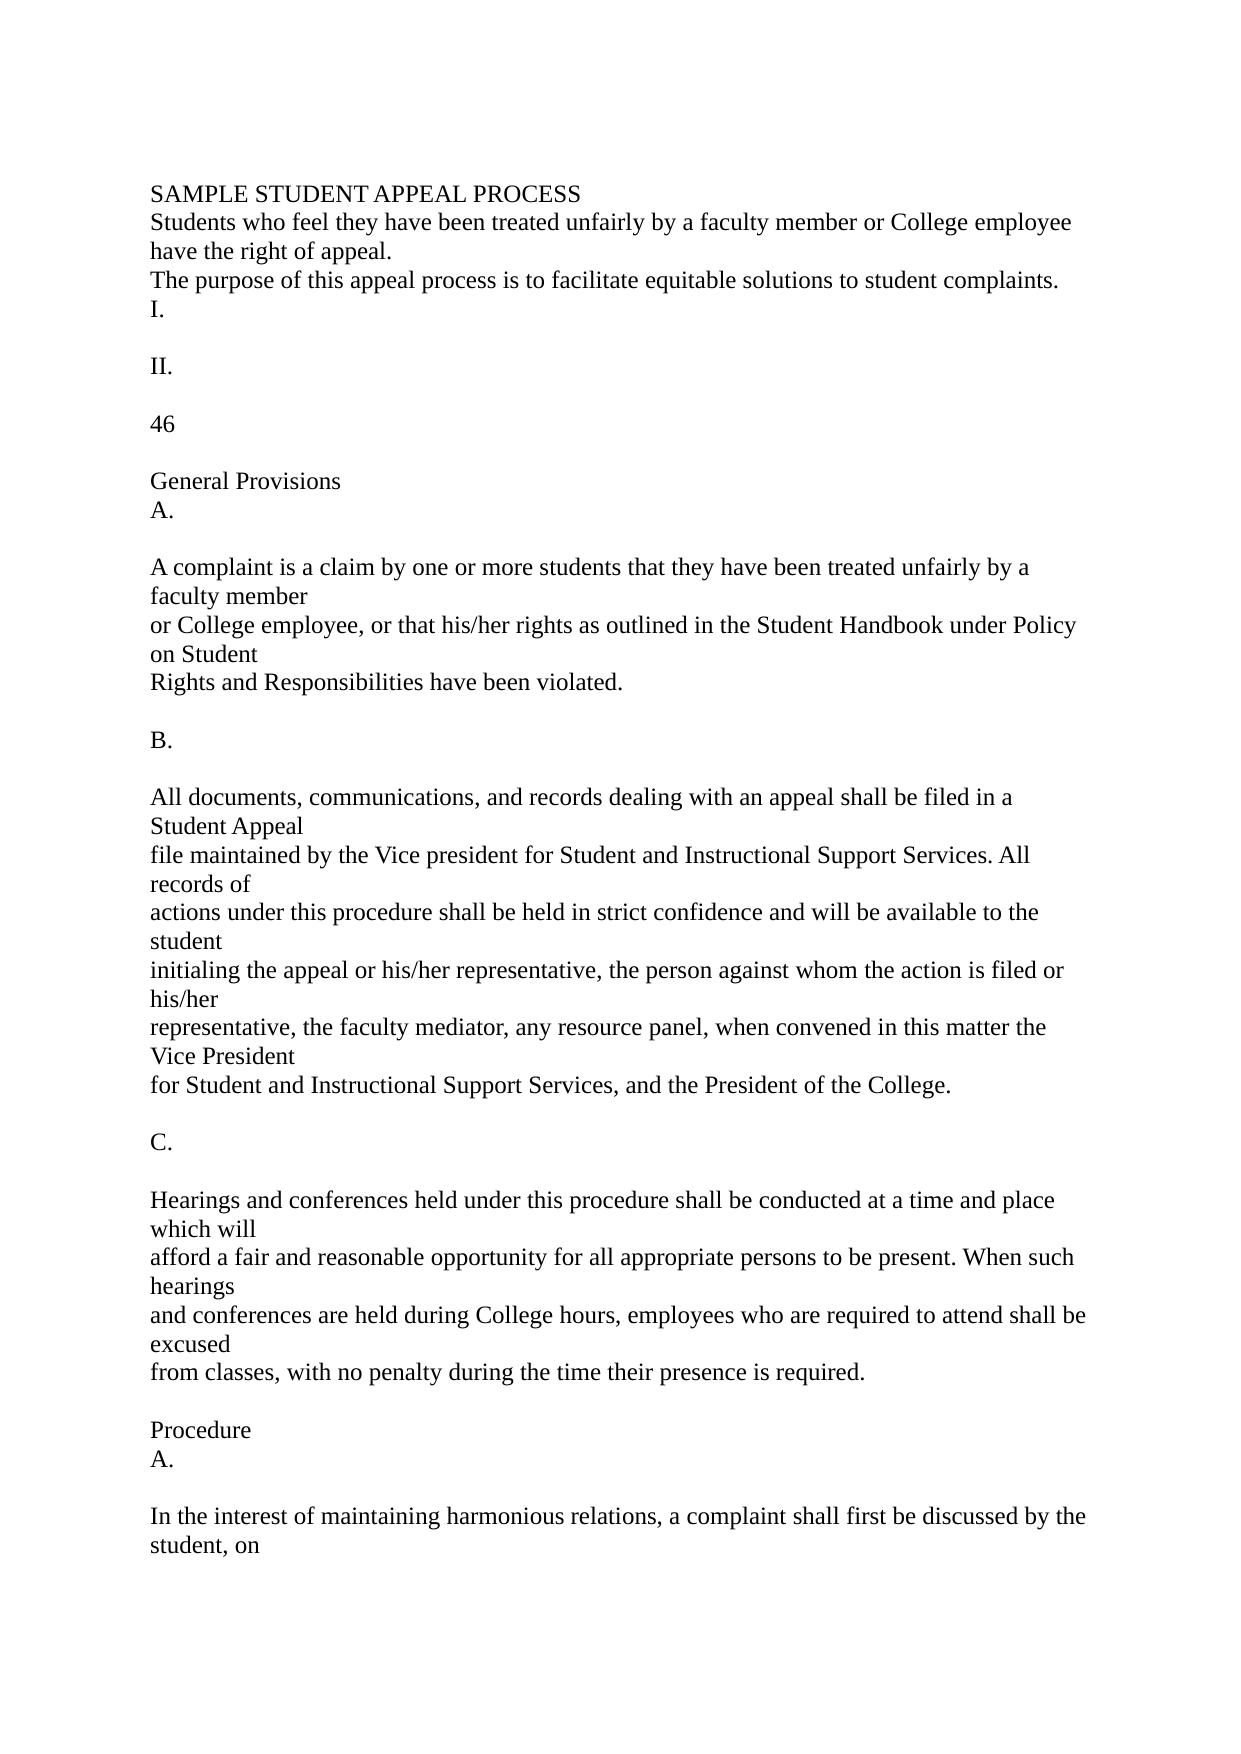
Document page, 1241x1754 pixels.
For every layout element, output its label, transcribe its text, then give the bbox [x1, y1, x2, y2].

text The purpose of this appeal process is to facilitate equitable solutions to student complaints. [150, 265, 1090, 294]
text C. [150, 1127, 1090, 1156]
text 46 [150, 409, 1090, 437]
text or College employee, or that his/her rights as outlined in the Student Handbook under Policy on Student [150, 610, 1090, 667]
text All documents, communications, and records dealing with an appeal shall be filed in a Student Appeal [150, 782, 1090, 840]
text II. [150, 351, 1090, 380]
text afford a fair and reasonable opportunity for all appropriate persons to be present. When such hearings [150, 1242, 1090, 1300]
text from classes, with no penalty during the time their presence is required. [150, 1357, 1090, 1386]
text file maintained by the Vice president for Student and Instructional Support Services. All records of [150, 840, 1090, 897]
text representative, the faculty mediator, any resource panel, when convened in this matter the Vice President [150, 1012, 1090, 1070]
text SAMPLE STUDENT APPEAL PROCESS [150, 179, 1090, 207]
text Students who feel they have been treated unfairly by a faculty member or College employee have the right of appeal. [150, 207, 1090, 265]
text General Provisions [150, 466, 1090, 495]
text and conferences are held during College hours, employees who are required to attend shall be excused [150, 1300, 1090, 1357]
text A. [150, 495, 1090, 524]
text actions under this procedure shall be held in strict confidence and will be available to the student [150, 897, 1090, 955]
text Rights and Responsibilities have been violated. [150, 667, 1090, 696]
text I. [150, 294, 1090, 322]
text In the interest of maintaining harmonious relations, a complaint shall first be discussed by the student, on [150, 1501, 1090, 1559]
text Procedure [150, 1415, 1090, 1444]
text A complaint is a claim by one or more students that they have been treated unfairly by a faculty member [150, 552, 1090, 610]
text A. [150, 1444, 1090, 1472]
text for Student and Instructional Support Services, and the President of the College. [150, 1070, 1090, 1099]
text B. [150, 725, 1090, 754]
text Hearings and conferences held under this procedure shall be conducted at a time and place which will [150, 1185, 1090, 1242]
text initialing the appeal or his/her representative, the person against whom the action is filed or his/her [150, 955, 1090, 1012]
